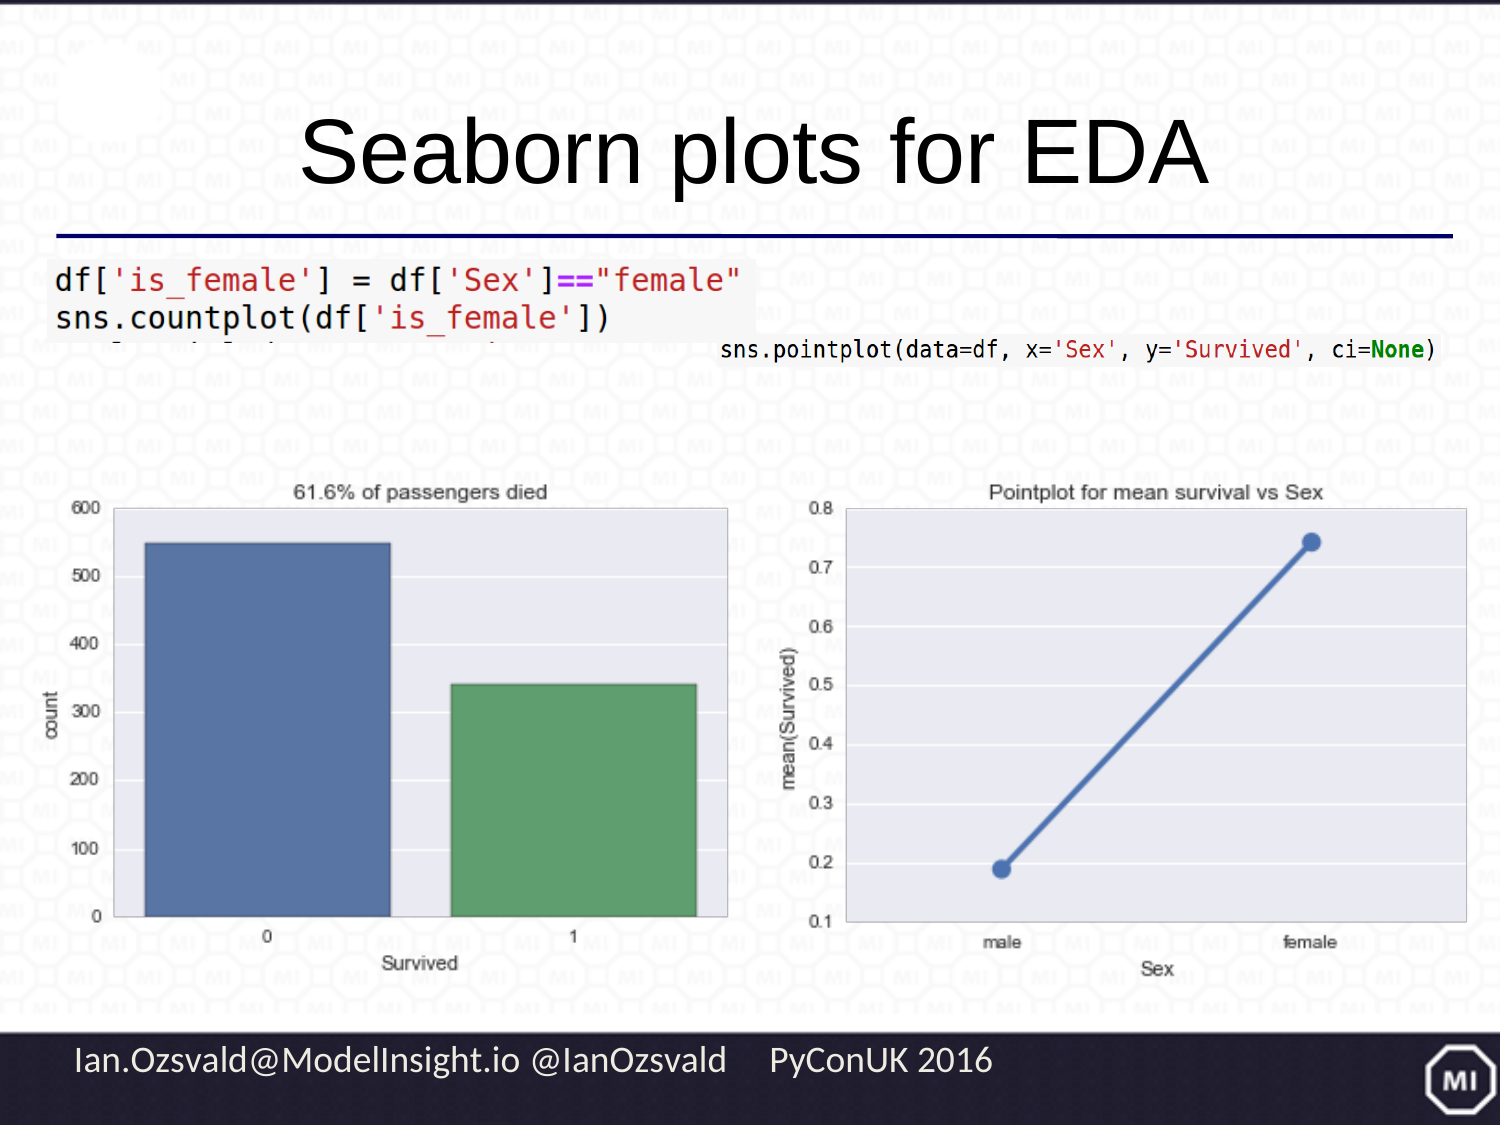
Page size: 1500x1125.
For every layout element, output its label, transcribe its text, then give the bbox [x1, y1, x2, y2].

picture [0, 0, 1500, 1125]
title Seaborn plots for EDA [56, 59, 1453, 247]
